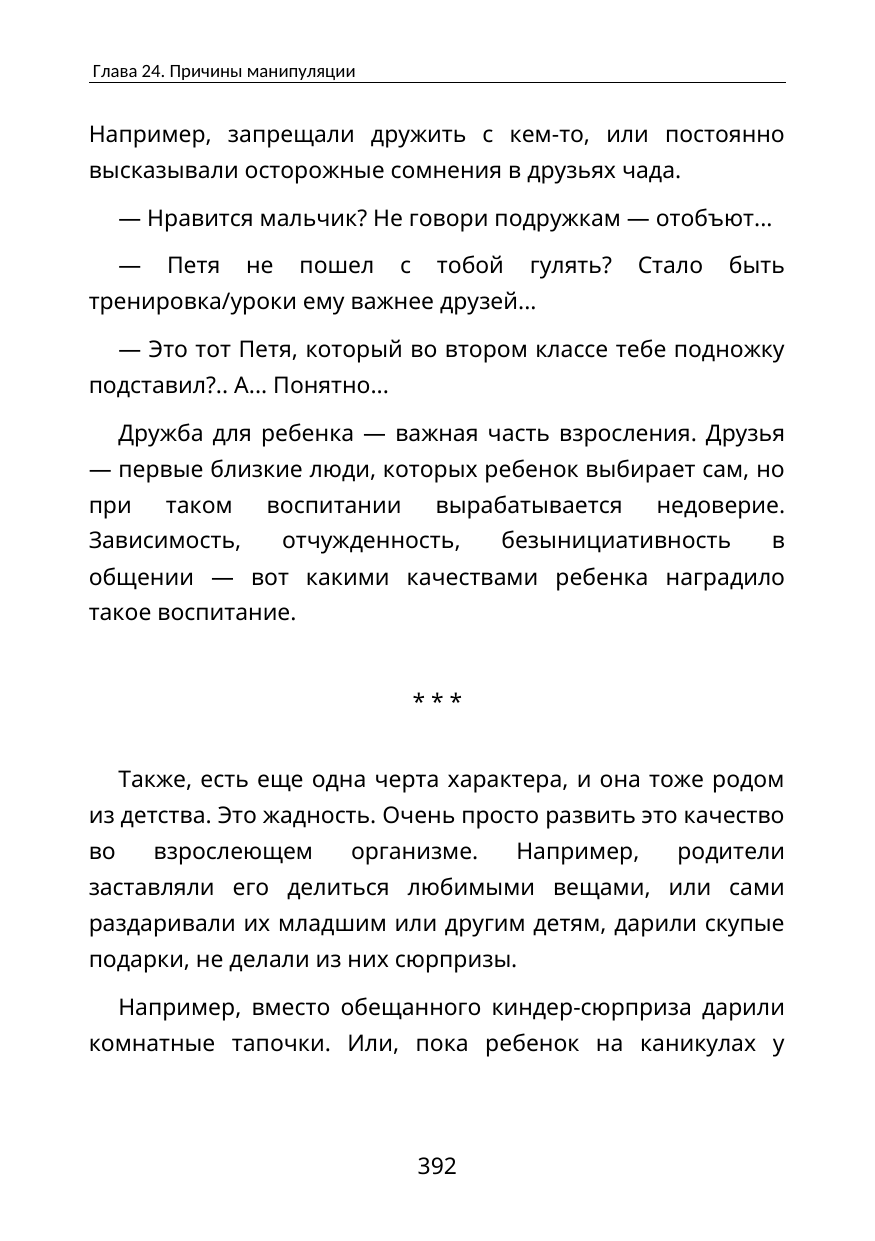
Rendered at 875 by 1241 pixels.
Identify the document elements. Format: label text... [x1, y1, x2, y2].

text — Это тот Петя, который во втором классе тебе подножку подставил?.. А... Понятно... [88, 333, 786, 400]
text — Нравится мальчик? Не говори подружкам — отобъют... [88, 202, 786, 233]
text Например, запрещали дружить с кем-то, или постоянно высказывали осторожные сомнения в друзьях чада. [88, 118, 786, 185]
text Например, вместо обещанного киндер-сюрприза дарили комнатные тапочки. Или, пока ребенок на каникулах у [88, 991, 786, 1058]
subtitle * * * [88, 686, 786, 717]
text — Петя не пошел с тобой гулять? Стало быть тренировка/уроки ему важнее друзей... [88, 249, 786, 317]
text Также, есть еще одна черта характера, и она тоже родом из детства. Это жадность. Очень просто развить это качество во взрослеющем организме. Например, родители заставляли его делиться любимыми вещами, или сами раздаривали их младшим или другим детям, дарили скупые подарки, не делали из них сюрпризы. [88, 763, 786, 974]
text Дружба для ребенка — важная часть взросления. Друзья — первые близкие люди, которых ребенок выбирает сам, но при таком воспитании вырабатывается недоверие. Зависимость, отчужденность, безынициативность в общении — вот какими качествами ребенка наградило такое воспитание. [88, 417, 786, 628]
